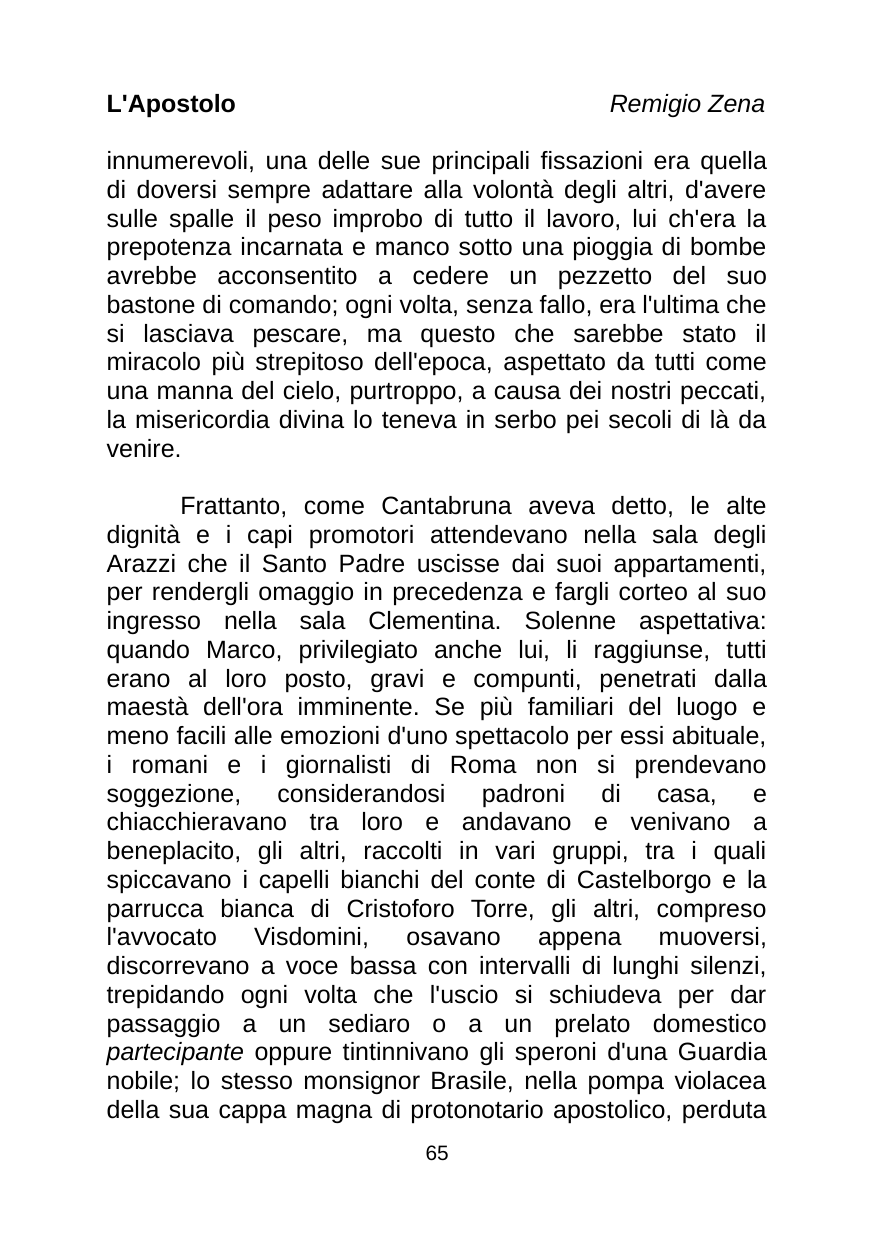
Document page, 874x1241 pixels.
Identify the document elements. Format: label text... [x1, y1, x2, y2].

text Frattanto, come Cantabruna aveva detto, le alte dignità e i capi promotori attendevano nella sala degli Arazzi che il Santo Padre uscisse dai suoi appartamenti, per rendergli omaggio in precedenza e fargli corteo al suo ingresso nella sala Clementina. Solenne aspettativa: quando Marco, privilegiato anche lui, li raggiunse, tutti erano al loro posto, gravi e compunti, penetrati dalla maestà dell'ora imminente. Se più familiari del luogo e meno facili alle emozioni d'uno spettacolo per essi abituale, i romani e i giornalisti di Roma non si prendevano soggezione, considerandosi padroni di casa, e chiacchieravano tra loro e andavano e venivano a beneplacito, gli altri, raccolti in vari gruppi, tra i quali spiccavano i capelli bianchi del conte di Castelborgo e la parrucca bianca di Cristoforo Torre, gli altri, compreso l'avvocato Visdomini, osavano appena muoversi, discorrevano a voce bassa con intervalli di lunghi silenzi, trepidando ogni volta che l'uscio si schiudeva per dar passaggio a un sediaro o a un prelato domestico partecipante oppure tintinnivano gli speroni d'una Guardia nobile; lo stesso monsignor Brasile, nella pompa violacea della sua cappa magna di protonotario apostolico, perduta [106, 491, 768, 1124]
text innumerevoli, una delle sue principali fissazioni era quella di doversi sempre adattare alla volontà degli altri, d'avere sulle spalle il peso improbo di tutto il lavoro, lui ch'era la prepotenza incarnata e manco sotto una pioggia di bombe avrebbe acconsentito a cedere un pezzetto del suo bastone di comando; ogni volta, senza fallo, era l'ultima che si lasciava pescare, ma questo che sarebbe stato il miracolo più strepitoso dell'epoca, aspettato da tutti come una manna del cielo, purtroppo, a causa dei nostri peccati, la misericordia divina lo teneva in serbo pei secoli di là da venire. [106, 146, 768, 462]
